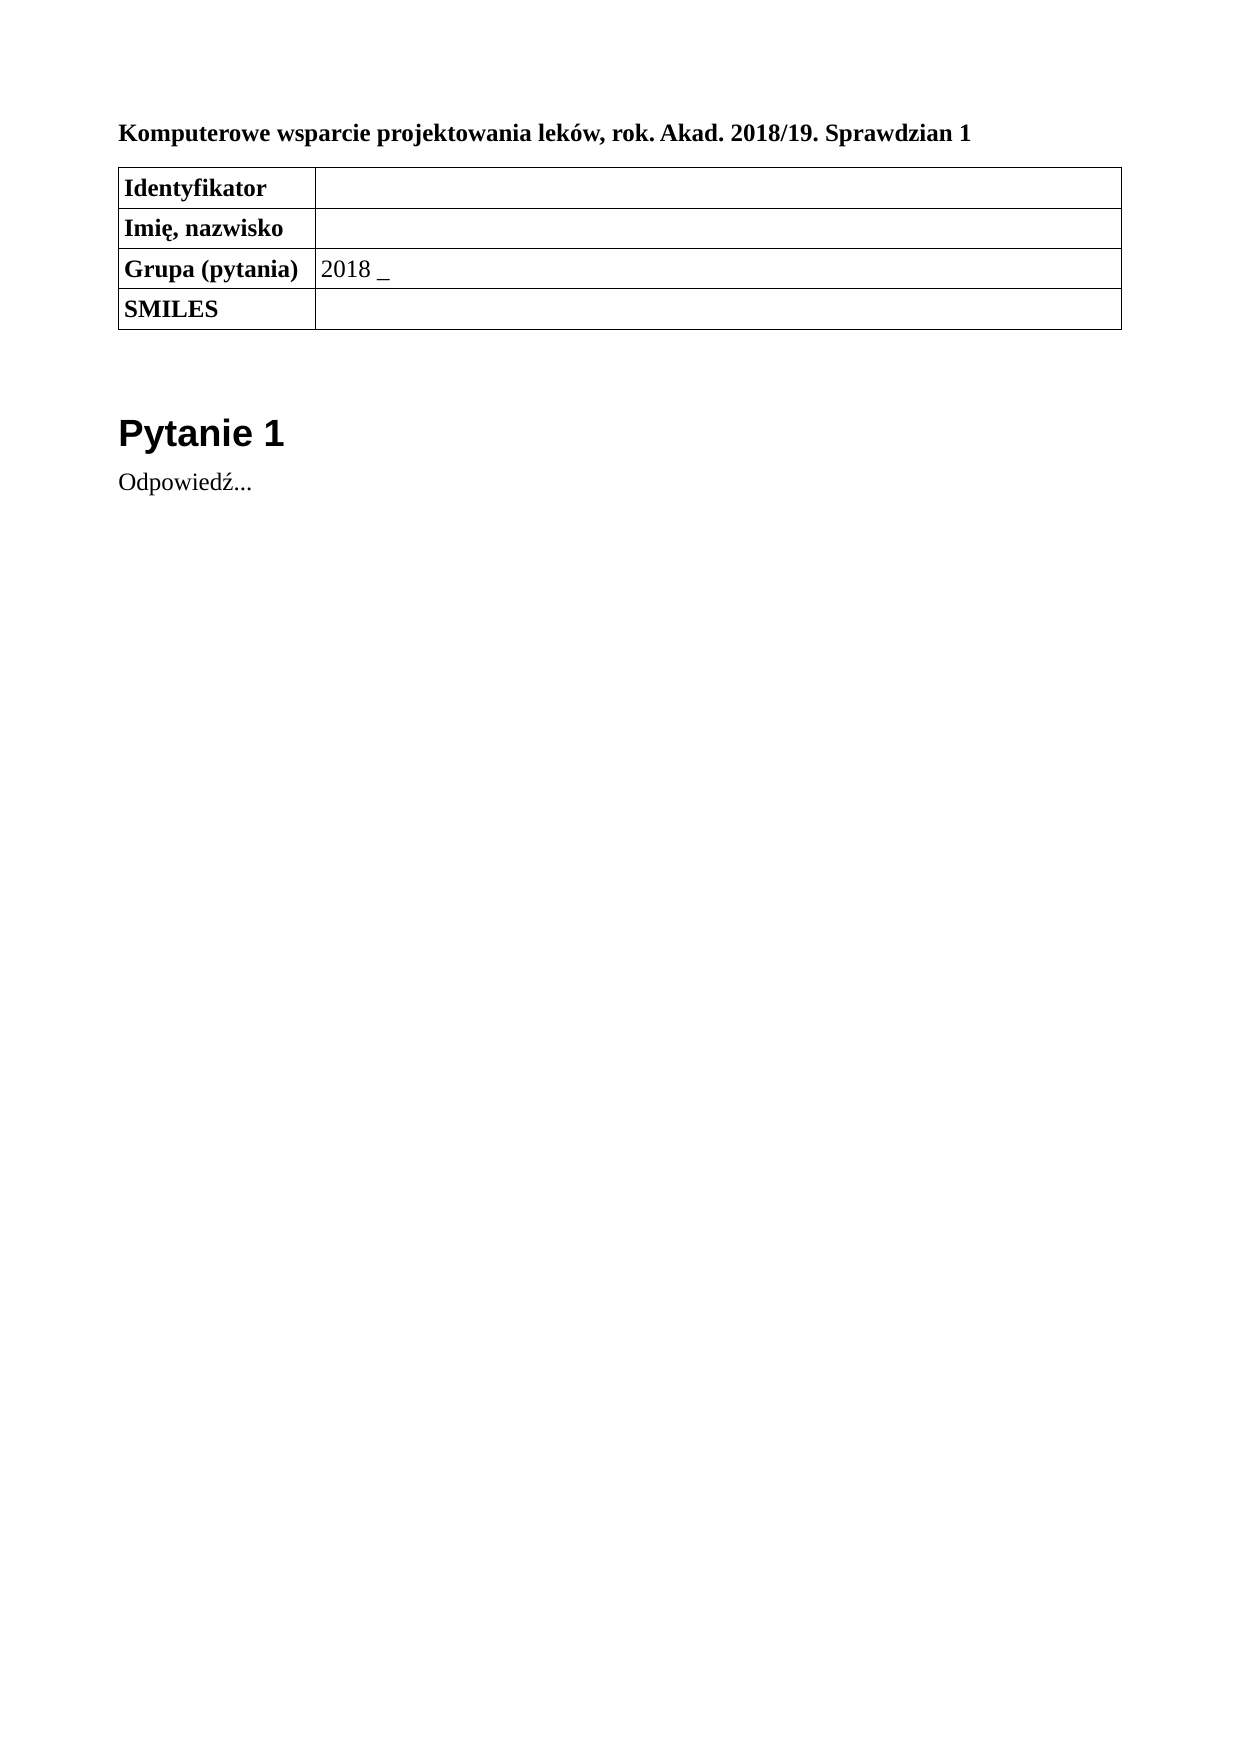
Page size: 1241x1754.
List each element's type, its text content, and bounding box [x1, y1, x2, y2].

table_cell [316, 209, 1121, 248]
table_cell 2018 _ [316, 249, 1121, 288]
text Komputerowe wsparcie projektowania leków, rok. Akad. 2018/19. Sprawdzian 1 [118, 118, 1122, 147]
table_cell Imię, nazwisko [119, 209, 315, 248]
table_cell [316, 289, 1121, 328]
subtitle Pytanie 1 [118, 411, 1122, 455]
table_cell Grupa (pytania) [119, 249, 315, 288]
table_header Identyfikator [119, 168, 315, 207]
table_cell SMILES [119, 289, 315, 328]
table_header [316, 168, 1121, 207]
text Odpowiedź... [118, 467, 1122, 496]
